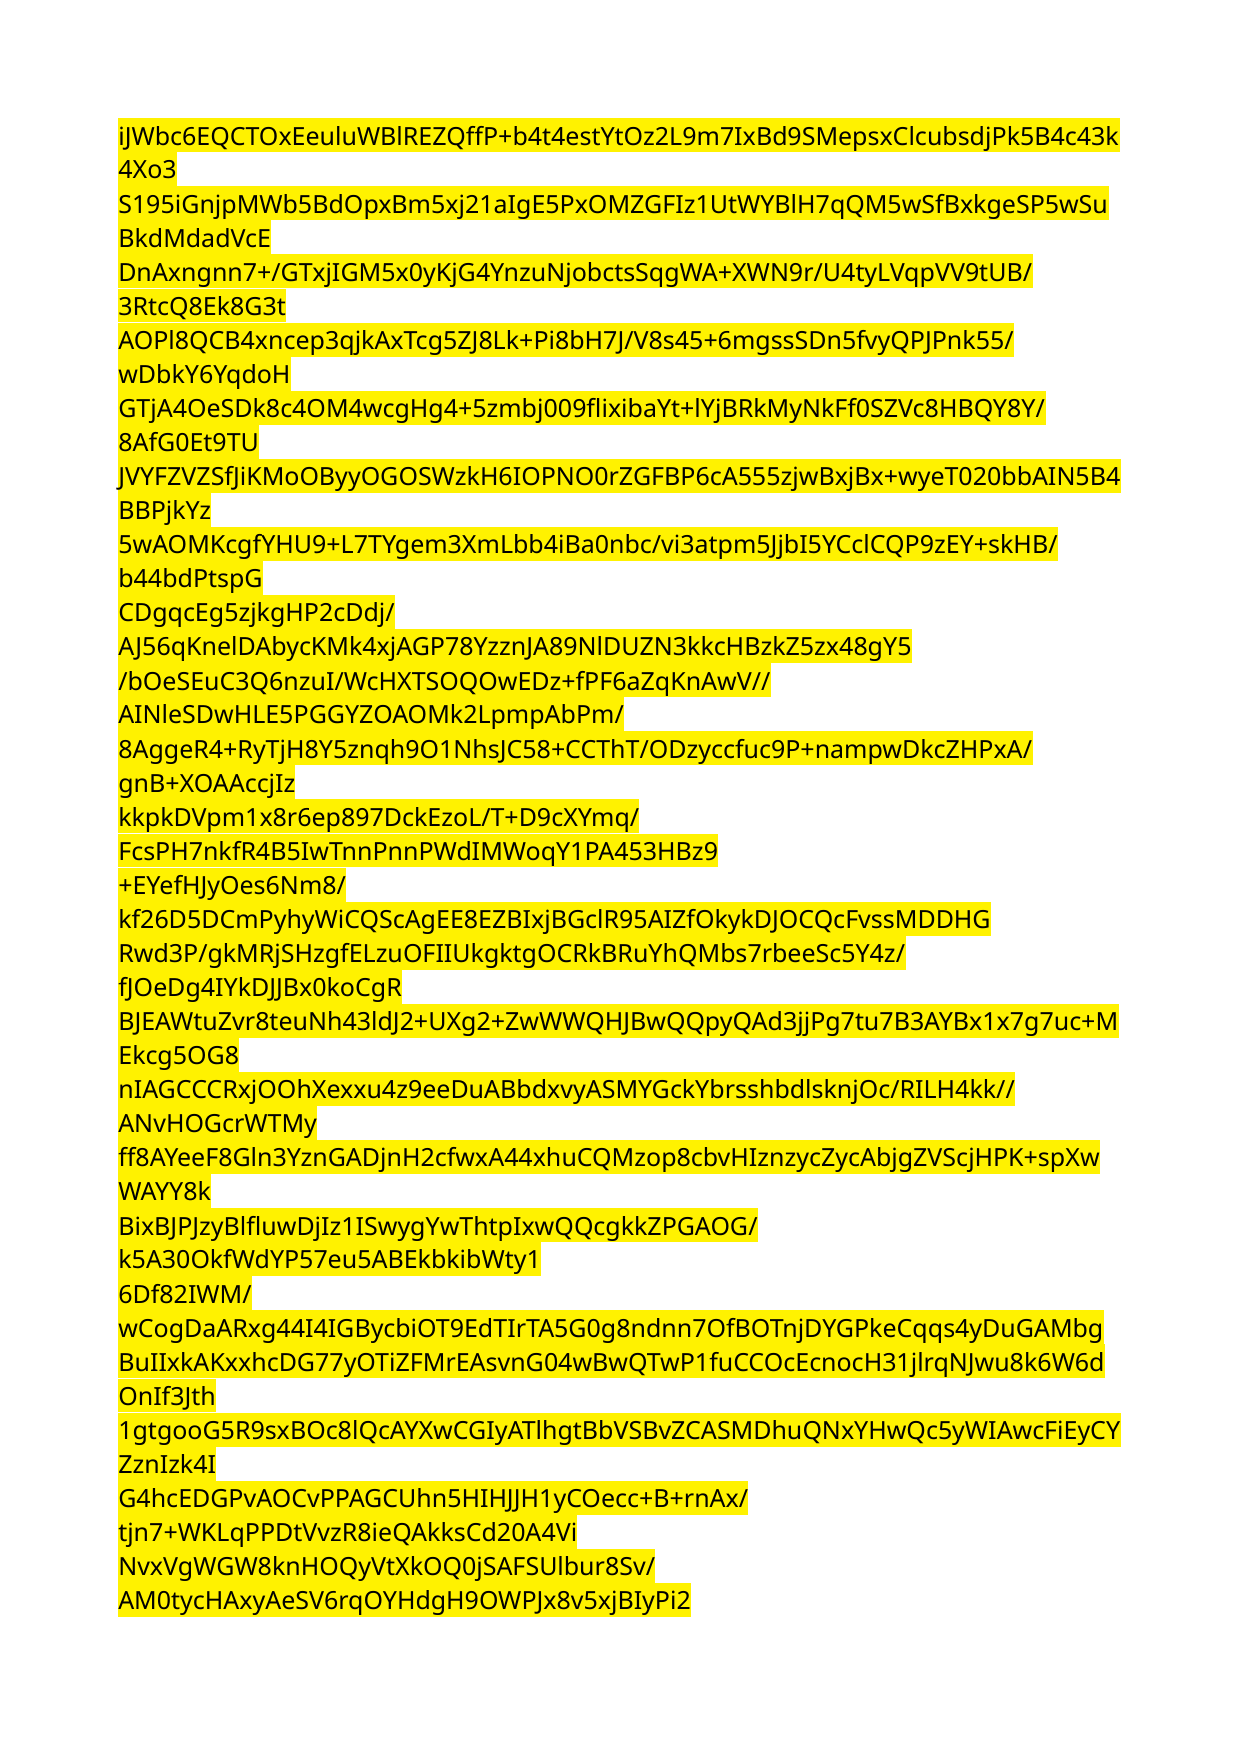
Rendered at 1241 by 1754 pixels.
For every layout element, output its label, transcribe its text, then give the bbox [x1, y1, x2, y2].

text AOPl8QCB4xncep3qjkAxTcg5ZJ8Lk+Pi8bH7J/V8s45+6mgssSDn5fvyQPJPnk55/wDbkY6YqdoH [118, 322, 1122, 391]
text BuIIxkAKxxhcDG77yOTiZFMrEAsvnG04wBwQTwP1fuCCOcEcnocH31jlrqNJwu8k6W6dOnIf3Jth [118, 1344, 1122, 1412]
text JVYFZVZSfJiKMoOByyOGOSWzkH6IOPNO0rZGFBP6cA555zjwBxjBx+wyeT020bbAIN5B4BBPjkYz [118, 459, 1122, 527]
text S195iGnjpMWb5BdOpxBm5xj21aIgE5PxOMZGFIz1UtWYBlH7qQM5wSfBxkgeSP5wSuBkdMdadVcE [118, 186, 1122, 254]
text G4hcEDGPvAOCvPPAGCUhn5HIHJJH1yCOecc+B+rnAx/tjn7+WKLqPPDtVvzR8ieQAkksCd20A4Vi [118, 1481, 1122, 1549]
text ff8AYeeF8Gln3YznGADjnH2cfwxA44xhuCQMzop8cbvHIznzycZycAbjgZVScjHPK+spXwWAYY8k [118, 1140, 1122, 1208]
text 8AggeR4+RyTjH8Y5znqh9O1NhsJC58+CCThT/ODzyccfuc9P+nampwDkcZHPxA/gnB+XOAAccjIz [118, 731, 1122, 799]
text Rwd3P/gkMRjSHzgfELzuOFIIUkgktgOCRkBRuYhQMbs7rbeeSc5Y4z/fJOeDg4IYkDJJBx0koCgR [118, 936, 1122, 1004]
text BixBJPJzyBlfluwDjIz1ISwygYwThtpIxwQQcgkkZPGAOG/k5A30OkfWdYP57eu5ABEkbkibWty1 [118, 1208, 1122, 1276]
text iJWbc6EQCTOxEeuluWBlREZQffP+b4t4estYtOz2L9m7IxBd9SMepsxClcubsdjPk5B4c43k4Xo3 [118, 118, 1122, 186]
text BJEAWtuZvr8teuNh43ldJ2+UXg2+ZwWWQHJBwQQpyQAd3jjPg7tu7B3AYBx1x7g7uc+MEkcg5OG8 [118, 1004, 1122, 1072]
text /bOeSEuC3Q6nzuI/WcHXTSOQOwEDz+fPF6aZqKnAwV//AINleSDwHLE5PGGYZOAOMk2LpmpAbPm/ [118, 663, 1122, 731]
text GTjA4OeSDk8c4OM4wcgHg4+5zmbj009flixibaYt+lYjBRkMyNkFf0SZVc8HBQY8Y/8AfG0Et9TU [118, 391, 1122, 459]
text kkpkDVpm1x8r6ep897DckEzoL/T+D9cXYmq/FcsPH7nkfR4B5IwTnnPnnPWdIMWoqY1PA453HBz9 [118, 799, 1122, 867]
text 1gtgooG5R9sxBOc8lQcAYXwCGIyATlhgtBbVSBvZCASMDhuQNxYHwQc5yWIAwcFiEyCYZznIzk4I [118, 1412, 1122, 1481]
text CDgqcEg5zjkgHP2cDdj/AJ56qKnelDAbycKMk4xjAGP78YzznJA89NlDUZN3kkcHBzkZ5zx48gY5 [118, 595, 1122, 663]
text +EYefHJyOes6Nm8/kf26D5DCmPyhyWiCQScAgEE8EZBIxjBGclR95AIZfOkykDJOCQcFvssMDDHG [118, 867, 1122, 936]
text 6Df82IWM/wCogDaARxg44I4IGBycbiOT9EdTIrTA5G0g8ndnn7OfBOTnjDYGPkeCqqs4yDuGAMbg [118, 1276, 1122, 1344]
text NvxVgWGW8knHOQyVtXkOQ0jSAFSUlbur8Sv/AM0tycHAxyAeSV6rqOYHdgH9OWPJx8v5xjBIyPi2 [118, 1549, 1122, 1617]
text DnAxngnn7+/GTxjIGM5x0yKjG4YnzuNjobctsSqgWA+XWN9r/U4tyLVqpVV9tUB/3RtcQ8Ek8G3t [118, 254, 1122, 322]
text 5wAOMKcgfYHU9+L7TYgem3XmLbb4iBa0nbc/vi3atpm5JjbI5YCclCQP9zEY+skHB/b44bdPtspG [118, 527, 1122, 595]
text nIAGCCCRxjOOhXexxu4z9eeDuABbdxvyASMYGckYbrsshbdlsknjOc/RILH4kk//ANvHOGcrWTMy [118, 1072, 1122, 1140]
